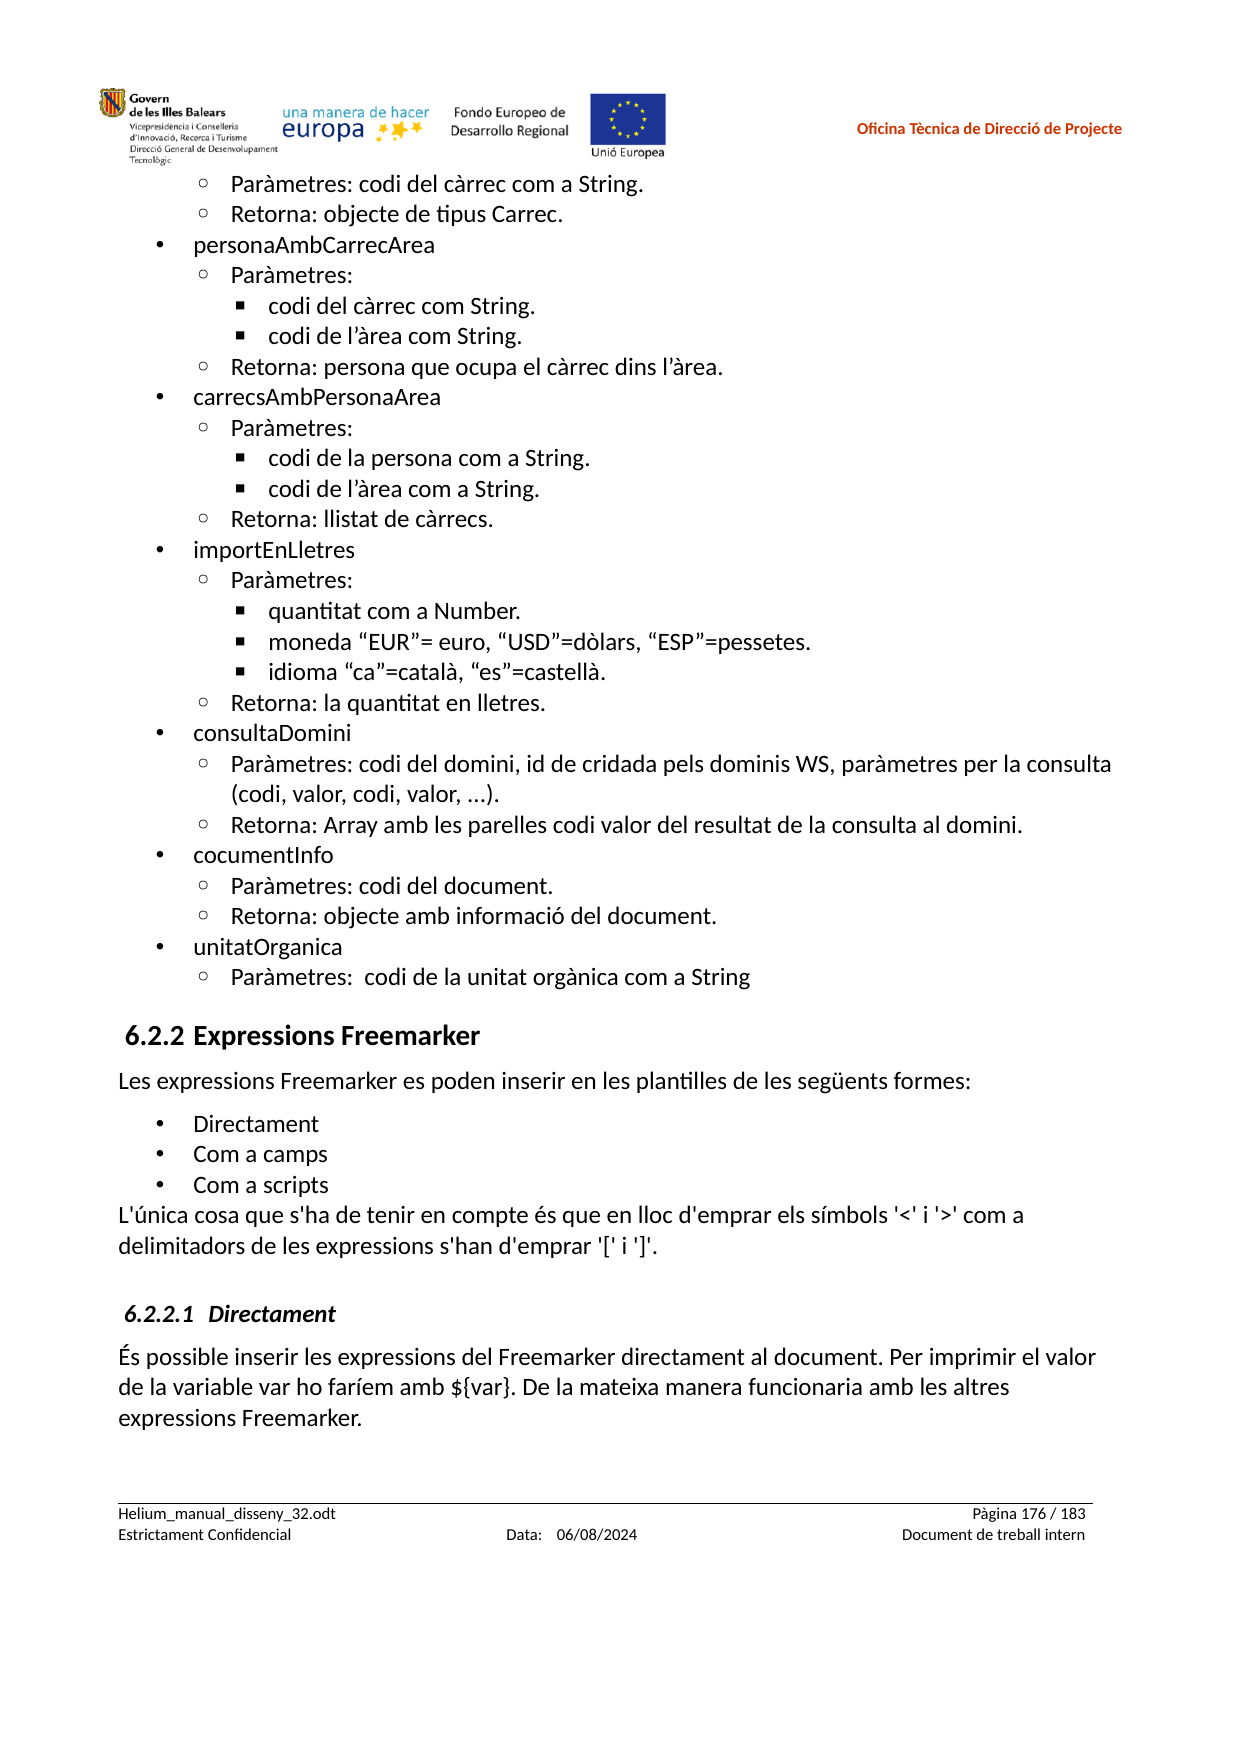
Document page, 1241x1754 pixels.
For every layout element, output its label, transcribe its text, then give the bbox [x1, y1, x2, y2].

list moneda “EUR”= euro, “USD”=dòlars, “ESP”=pessetes. [231, 626, 1122, 656]
list unitatOrganica [156, 931, 1122, 961]
subtitle Expressions Freemarker [118, 1017, 1122, 1053]
list consultaDomini [156, 717, 1122, 748]
text L'única cosa que s'ha de tenir en compte és que en lloc d'emprar els símbols '<' i '>' com a delimitadors de les expressions s'han d'emprar '[' i ']'. [118, 1200, 1122, 1261]
list Paràmetres: codi del càrrec com a String. [193, 168, 1122, 198]
text És possible inserir les expressions del Freemarker directament al document. Per imprimir el valor de la variable var ho faríem amb ${var}. De la mateixa manera funcionaria amb les altres expressions Freemarker. [118, 1341, 1122, 1433]
list Paràmetres: [193, 565, 1122, 595]
list Retorna: objecte amb informació del document. [193, 900, 1122, 931]
list importEnLletres [156, 534, 1122, 565]
list Retorna: Array amb les parelles codi valor del resultat de la consulta al domini. [193, 809, 1122, 839]
list idioma “ca”=català, “es”=castellà. [231, 656, 1122, 687]
list Paràmetres: [193, 259, 1122, 290]
list Paràmetres: [193, 412, 1122, 443]
list codi de l’àrea com a String. [231, 473, 1122, 504]
list Com a scripts [156, 1169, 1122, 1200]
list personaAmbCarrecArea [156, 229, 1122, 259]
list cocumentInfo [156, 839, 1122, 870]
list Retorna: persona que ocupa el càrrec dins l’àrea. [193, 351, 1122, 382]
list quantitat com a Number. [231, 595, 1122, 626]
list Paràmetres: codi del document. [193, 870, 1122, 900]
list Directament [156, 1108, 1122, 1139]
picture [99, 87, 668, 166]
text Les expressions Freemarker es poden inserir en les plantilles de les següents formes: [118, 1065, 1122, 1096]
list Paràmetres: codi de la unitat orgànica com a String [193, 961, 1122, 992]
subtitle Directament [118, 1298, 1122, 1328]
list Retorna: la quantitat en lletres. [193, 687, 1122, 717]
list Retorna: llistat de càrrecs. [193, 504, 1122, 534]
list Retorna: objecte de tipus Carrec. [193, 198, 1122, 229]
list Com a camps [156, 1139, 1122, 1169]
list codi de l’àrea com String. [231, 321, 1122, 351]
list codi del càrrec com String. [231, 290, 1122, 321]
list codi de la persona com a String. [231, 443, 1122, 473]
list carrecsAmbPersonaArea [156, 382, 1122, 412]
list Paràmetres: codi del domini, id de cridada pels dominis WS, paràmetres per la consulta (codi, valor, codi, valor, ...). [193, 748, 1122, 809]
